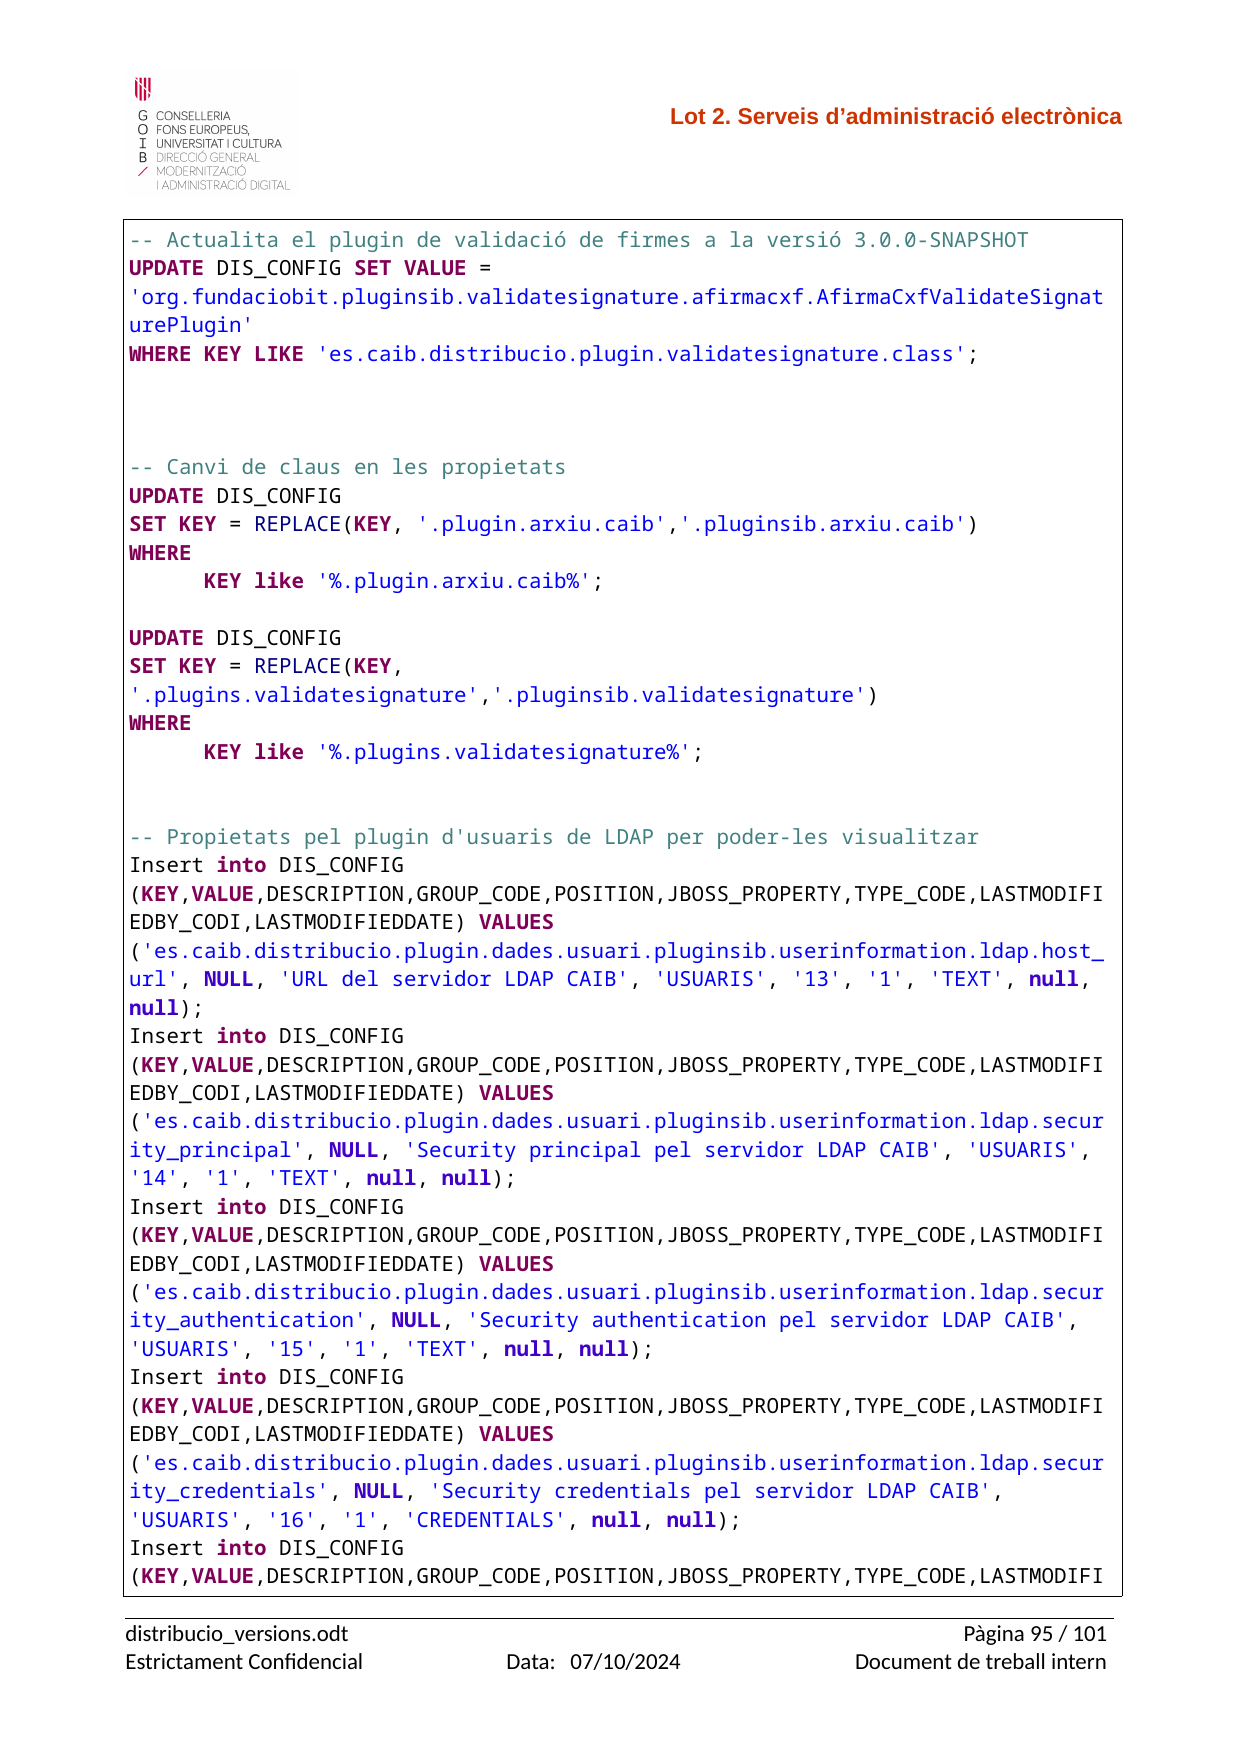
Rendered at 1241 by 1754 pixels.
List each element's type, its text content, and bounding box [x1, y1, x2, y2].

table_header -- Actualita el plugin de validació de firmes a la versió 3.0.0-SNAPSHOT UPDATE DIS_CONFIG SET VALUE = 'org.fundaciobit.pluginsib.validatesignature.afirmacxf.AfirmaCxfValidateSignaturePlugin' WHERE KEY LIKE 'es.caib.distribucio.plugin.validatesignature.class'; -- Canvi de claus en les propietats UPDATE DIS_CONFIG SET KEY = REPLACE(KEY, '.plugin.arxiu.caib','.pluginsib.arxiu.caib') WHERE KEY like '%.plugin.arxiu.caib%'; UPDATE DIS_CONFIG SET KEY = REPLACE(KEY, '.plugins.validatesignature','.pluginsib.validatesignature') WHERE KEY like '%.plugins.validatesignature%'; -- Propietats pel plugin d'usuaris de LDAP per poder-les visualitzar Insert into DIS_CONFIG (KEY,VALUE,DESCRIPTION,GROUP_CODE,POSITION,JBOSS_PROPERTY,TYPE_CODE,LASTMODIFIEDBY_CODI,LASTMODIFIEDDATE) VALUES ('es.caib.distribucio.plugin.dades.usuari.pluginsib.userinformation.ldap.host_url', NULL, 'URL del servidor LDAP CAIB', 'USUARIS', '13', '1', 'TEXT', null, null); Insert into DIS_CONFIG (KEY,VALUE,DESCRIPTION,GROUP_CODE,POSITION,JBOSS_PROPERTY,TYPE_CODE,LASTMODIFIEDBY_CODI,LASTMODIFIEDDATE) VALUES ('es.caib.distribucio.plugin.dades.usuari.pluginsib.userinformation.ldap.security_principal', NULL, 'Security principal pel servidor LDAP CAIB', 'USUARIS', '14', '1', 'TEXT', null, null); Insert into DIS_CONFIG (KEY,VALUE,DESCRIPTION,GROUP_CODE,POSITION,JBOSS_PROPERTY,TYPE_CODE,LASTMODIFIEDBY_CODI,LASTMODIFIEDDATE) VALUES ('es.caib.distribucio.plugin.dades.usuari.pluginsib.userinformation.ldap.security_authentication', NULL, 'Security authentication pel servidor LDAP CAIB', 'USUARIS', '15', '1', 'TEXT', null, null); Insert into DIS_CONFIG (KEY,VALUE,DESCRIPTION,GROUP_CODE,POSITION,JBOSS_PROPERTY,TYPE_CODE,LASTMODIFIEDBY_CODI,LASTMODIFIEDDATE) VALUES ('es.caib.distribucio.plugin.dades.usuari.pluginsib.userinformation.ldap.security_credentials', NULL, 'Security credentials pel servidor LDAP CAIB', 'USUARIS', '16', '1', 'CREDENTIALS', null, null); Insert into DIS_CONFIG (KEY,VALUE,DESCRIPTION,GROUP_CODE,POSITION,JBOSS_PROPERTY,TYPE_CODE,LASTMODIFI [124, 220, 1122, 1596]
picture [126, 70, 299, 197]
